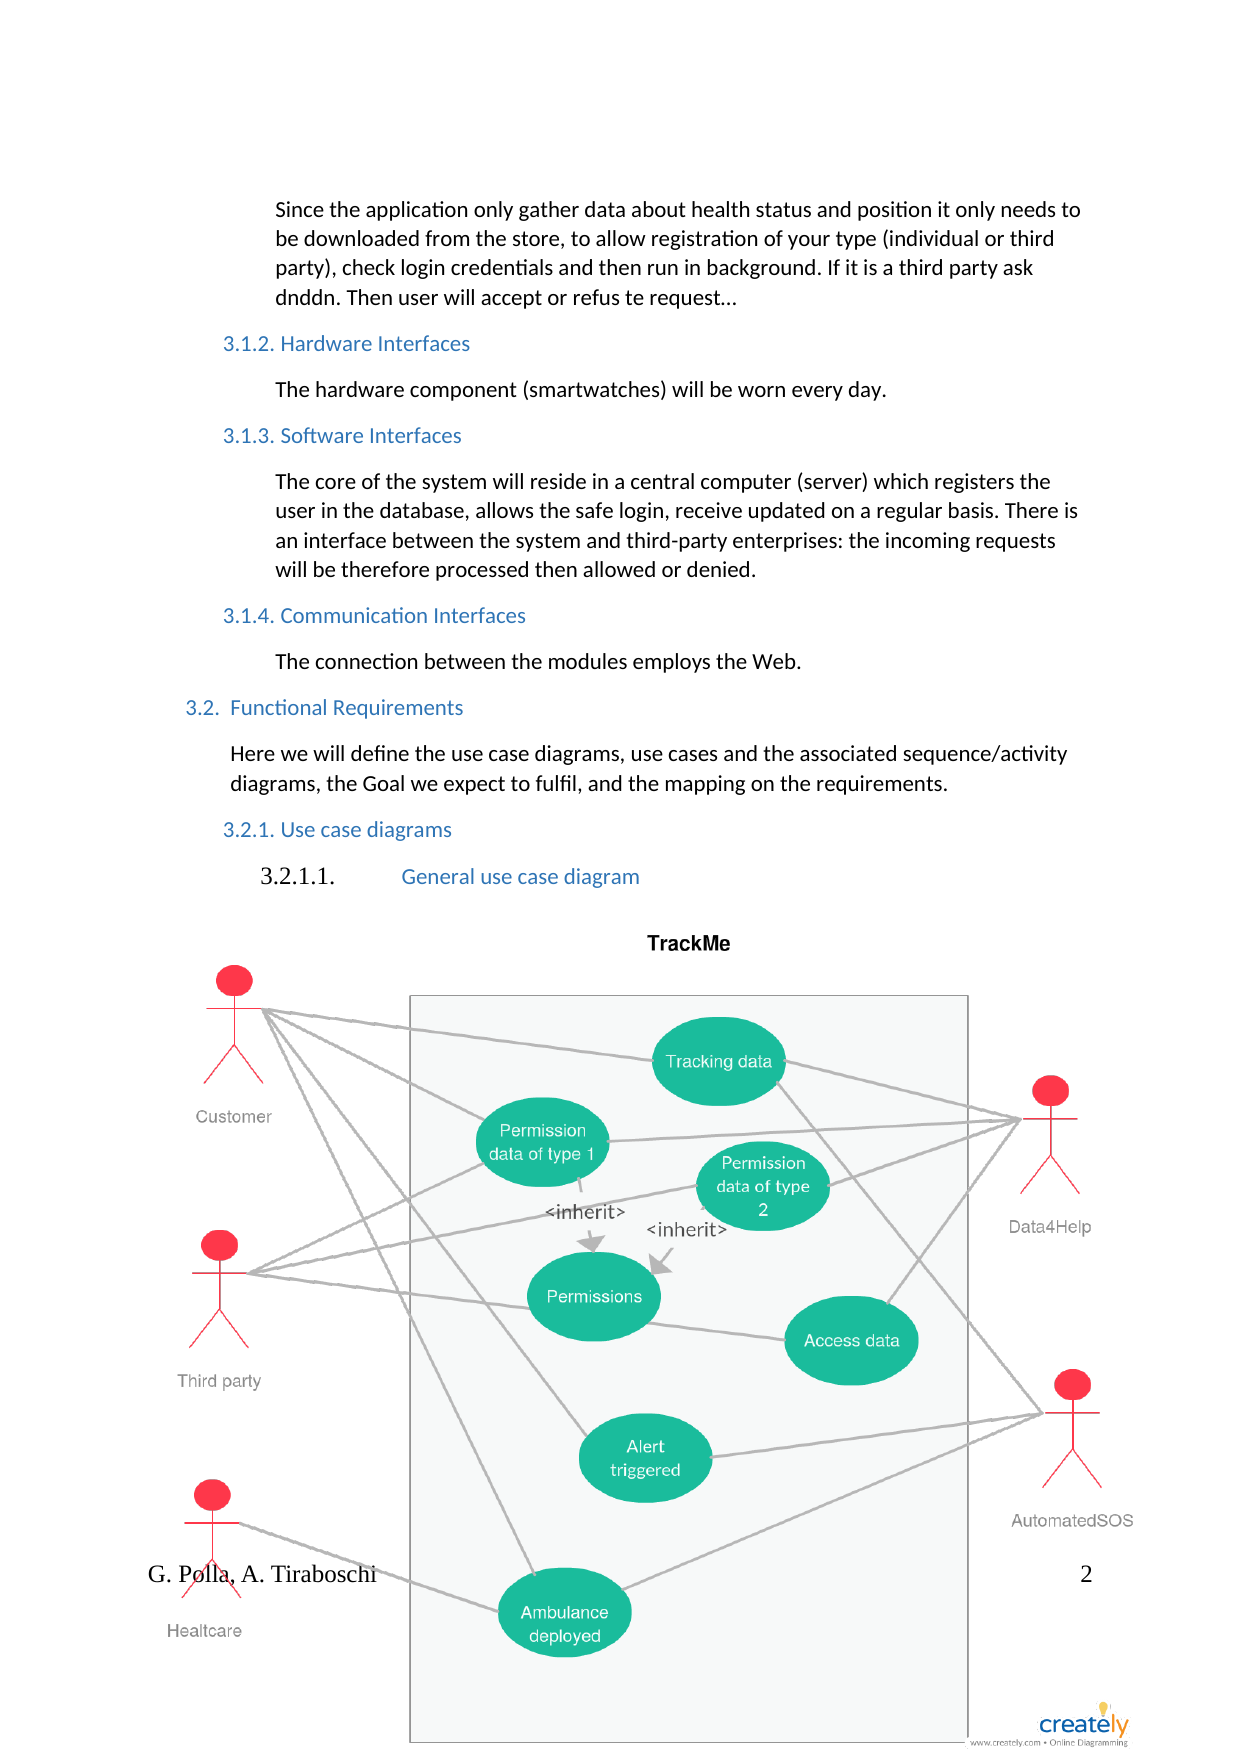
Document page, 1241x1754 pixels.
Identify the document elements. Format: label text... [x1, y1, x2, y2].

list Hardware Interfaces [223, 329, 1093, 357]
list Functional Requirements [185, 693, 1093, 721]
list Use case diagrams [223, 815, 1093, 843]
text The hardware component (smartwatches) will be worn every day. [275, 375, 1093, 403]
list Software Interfaces [223, 421, 1093, 449]
text The connection between the modules employs the Web. [275, 647, 1093, 675]
text Since the application only gather data about health status and position it only needs to be downloaded from the store, to allow registration of your type (individual or third party), check login credentials and then run in background. If it is a third party ask dnddn. Then user will accept or refus te request… [275, 195, 1093, 311]
list Communication Interfaces [223, 601, 1093, 629]
text The core of the system will reside in a central computer (server) which registers the user in the database, allows the safe login, receive updated on a regular basis. There is an interface between the system and third-party enterprises: the incoming requests will be therefore processed then allowed or denied. [275, 467, 1093, 583]
list General use case diagram [260, 861, 1093, 890]
text Here we will define the use case diagrams, use cases and the associated sequence/activity diagrams, the Goal we expect to fulfil, and the mapping on the requirements. [230, 739, 1093, 797]
